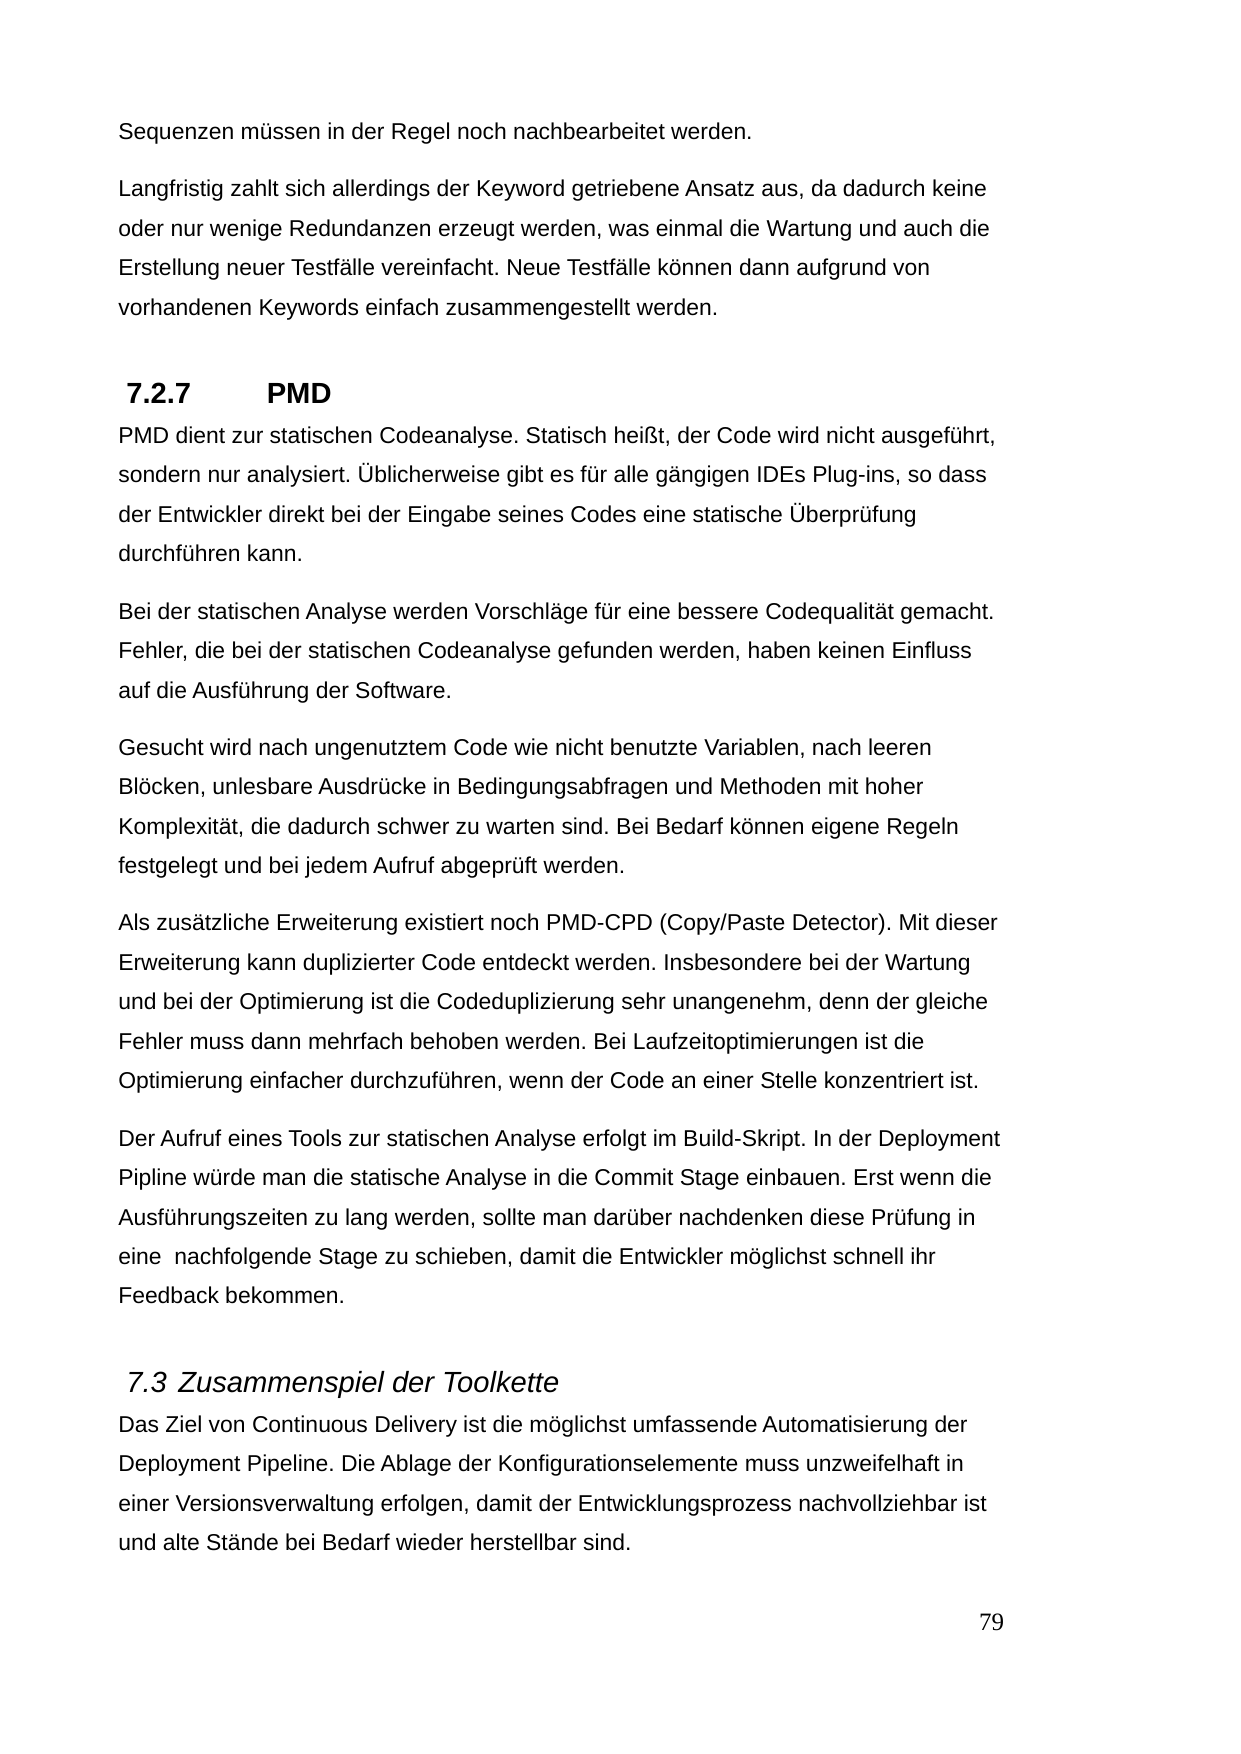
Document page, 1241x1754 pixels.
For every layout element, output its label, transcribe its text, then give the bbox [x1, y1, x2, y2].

subtitle Zusammenspiel der Toolkette [118, 1364, 1004, 1398]
text Der Aufruf eines Tools zur statischen Analyse erfolgt im Build-Skript. In der Deployment Pipline würde man die statische Analyse in die Commit Stage einbauen. Erst wenn die Ausführungszeiten zu lang werden, sollte man darüber nachdenken diese Prüfung in eine nachfolgende Stage zu schieben, damit die Entwickler möglichst schnell ihr Feedback bekommen. [118, 1124, 1004, 1309]
text Gesucht wird nach ungenutztem Code wie nicht benutzte Variablen, nach leeren Blöcken, unlesbare Ausdrücke in Bedingungsabfragen und Methoden mit hoher Komplexität, die dadurch schwer zu warten sind. Bei Bedarf können eigene Regeln festgelegt und bei jedem Aufruf abgeprüft werden. [118, 734, 1004, 878]
text Als zusätzliche Erweiterung existiert noch PMD-CPD (Copy/Paste Detector). Mit dieser Erweiterung kann duplizierter Code entdeckt werden. Insbesondere bei der Wartung und bei der Optimierung ist die Codeduplizierung sehr unangenehm, denn der gleiche Fehler muss dann mehrfach behoben werden. Bei Laufzeitoptimierungen ist die Optimierung einfacher durchzuführen, wenn der Code an einer Stelle konzentriert ist. [118, 909, 1004, 1094]
text PMD dient zur statischen Codeanalyse. Statisch heißt, der Code wird nicht ausgeführt, sondern nur analysiert. Üblicherweise gibt es für alle gängigen IDEs Plug-ins, so dass der Entwickler direkt bei der Eingabe seines Codes eine statische Überprüfung durchführen kann. [118, 422, 1004, 567]
text Langfristig zahlt sich allerdings der Keyword getriebene Ansatz aus, da dadurch keine oder nur wenige Redundanzen erzeugt werden, was einmal die Wartung und auch die Erstellung neuer Testfälle vereinfacht. Neue Testfälle können dann aufgrund von vorhandenen Keywords einfach zusammengestellt werden. [118, 175, 1004, 320]
text Bei der statischen Analyse werden Vorschläge für eine bessere Codequalität gemacht. Fehler, die bei der statischen Codeanalyse gefunden werden, haben keinen Einfluss auf die Ausführung der Software. [118, 598, 1004, 703]
subtitle PMD [118, 376, 1004, 409]
text Das Ziel von Continuous Delivery ist die möglichst umfassende Automatisierung der Deployment Pipeline. Die Ablage der Konfigurationselemente muss unzweifelhaft in einer Versionsverwaltung erfolgen, damit der Entwicklungsprozess nachvollziehbar ist und alte Stände bei Bedarf wieder herstellbar sind. [118, 1411, 1004, 1555]
text Sequenzen müssen in der Regel noch nachbearbeitet werden. [118, 118, 1004, 144]
